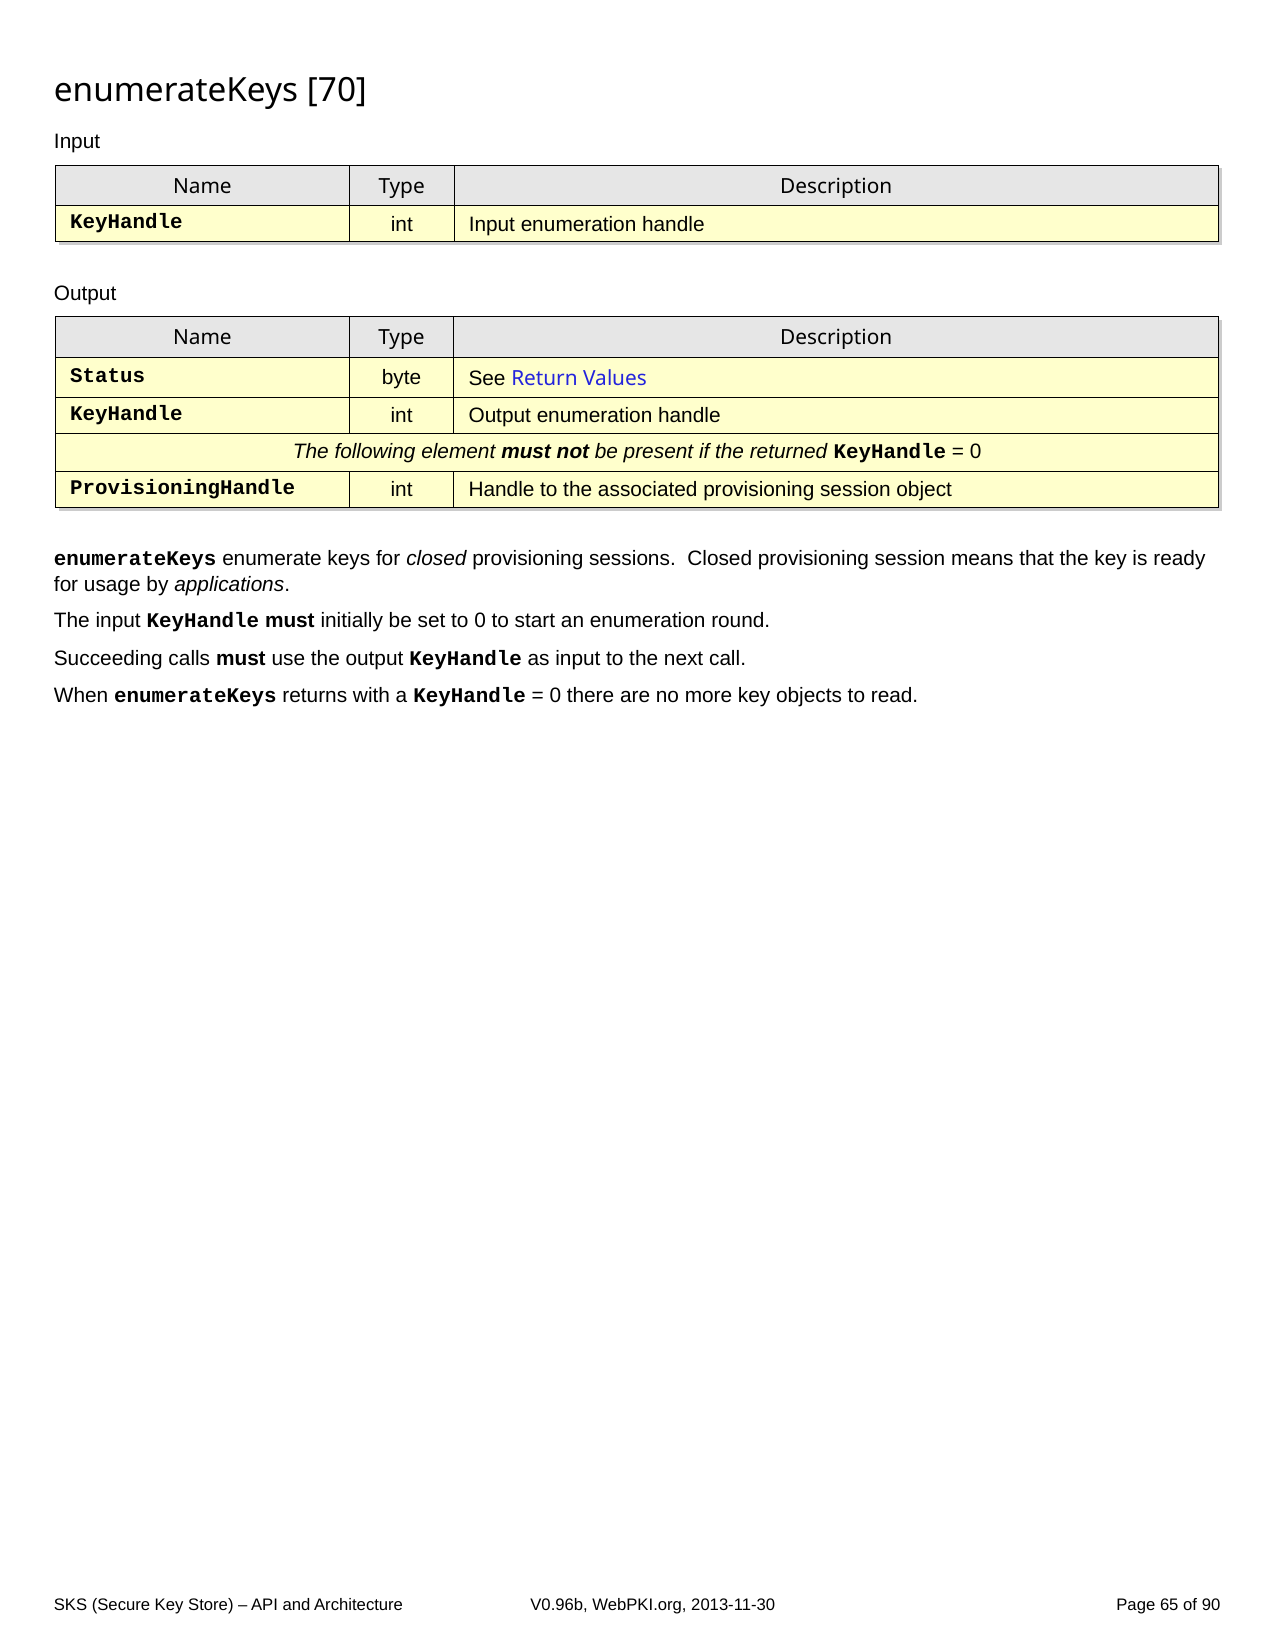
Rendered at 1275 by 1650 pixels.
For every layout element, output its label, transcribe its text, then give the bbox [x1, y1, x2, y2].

table_cell int [350, 398, 453, 433]
subtitle enumerateKeys [70] [54, 66, 1221, 111]
text Input [54, 129, 1221, 153]
table_header Description [454, 317, 1218, 357]
table_header Name [56, 317, 349, 357]
text The input KeyHandle must initially be set to 0 to start an enumeration round. [54, 608, 1221, 634]
table_cell Handle to the associated provisioning session object [454, 472, 1218, 507]
table_header Description [455, 166, 1218, 205]
table_cell Input enumeration handle [455, 206, 1218, 241]
table_header Type [350, 166, 454, 205]
text Succeeding calls must use the output KeyHandle as input to the next call. [54, 645, 1221, 671]
table_header Name [56, 166, 349, 205]
table_header Type [350, 317, 453, 357]
table_cell KeyHandle [56, 398, 349, 433]
text When enumerateKeys returns with a KeyHandle = 0 there are no more key objects to read. [54, 683, 1221, 709]
table_cell int [350, 472, 453, 507]
table_cell KeyHandle [56, 206, 349, 241]
text Output [54, 281, 1221, 304]
table_cell byte [350, 358, 453, 397]
text enumerateKeys enumerate keys for closed provisioning sessions. Closed provisioning session means that the key is ready for usage by applications. [54, 546, 1221, 596]
table_cell See Return Values [454, 358, 1218, 397]
table_cell ProvisioningHandle [56, 472, 349, 507]
table_cell Output enumeration handle [454, 398, 1218, 433]
table_cell Status [56, 358, 349, 397]
table_cell The following element must not be present if the returned KeyHandle = 0 [56, 434, 1218, 471]
table_cell int [350, 206, 454, 241]
